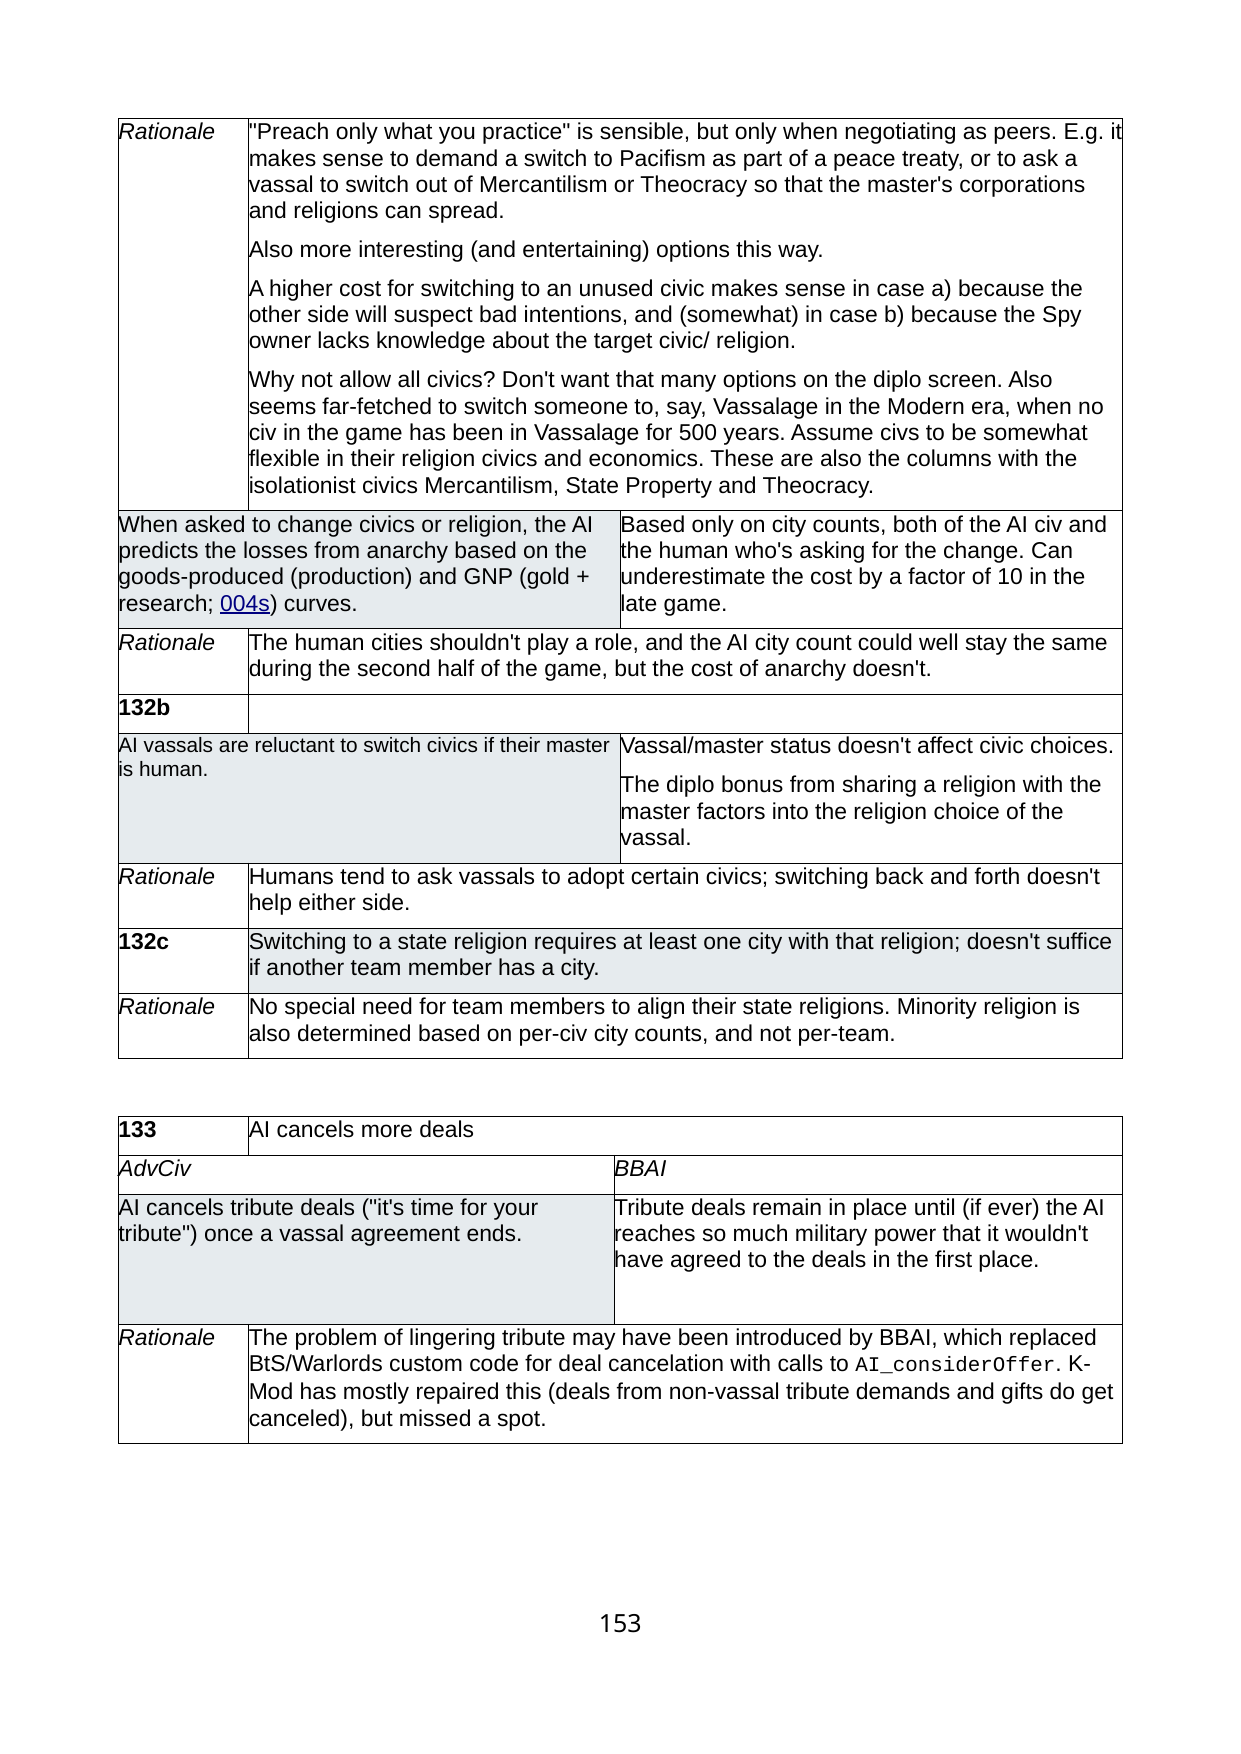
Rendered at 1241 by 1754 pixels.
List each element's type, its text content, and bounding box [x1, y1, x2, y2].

table_cell [249, 695, 1122, 732]
table_cell "Preach only what you practice" is sensible, but only when negotiating as peers. E.g. it makes sense to demand a switch to Pacifism as part of a peace treaty, or to ask a vassal to switch out of Mercantilism or Theocracy so that the master's corporations and religions can spread. Also more interesting (and entertaining) options this way. A higher cost for switching to an unused civic makes sense in case a) because the other side will suspect bad intentions, and (somewhat) in case b) because the Spy owner lacks knowledge about the target civic/ religion. Why not allow all civics? Don't want that many options on the diplo screen. Also seems far-fetched to switch someone to, say, Vassalage in the Modern era, when no civ in the game has been in Vassalage for 500 years. Assume civs to be somewhat flexible in their religion civics and economics. These are also the columns with the isolationist civics Mercantilism, State Property and Theocracy. [249, 119, 1122, 510]
table_cell The human cities shouldn't play a role, and the AI city count could well stay the same during the second half of the game, but the cost of anarchy doesn't. [249, 629, 1122, 693]
table_cell AI cancels tribute deals ("it's time for your tribute") once a vassal agreement ends. [119, 1195, 614, 1324]
table_cell BBAI [615, 1156, 1122, 1194]
table_header AI cancels more deals [249, 1117, 1122, 1155]
table_cell AI vassals are reluctant to switch civics if their master is human. [119, 734, 620, 863]
table_cell Switching to a state religion requires at least one city with that religion; doesn't suffice if another team member has a city. [249, 929, 1122, 993]
table_cell Rationale [119, 119, 248, 510]
table_cell Rationale [119, 629, 248, 693]
table_cell Vassal/master status doesn't affect civic choices. The diplo bonus from sharing a religion with the master factors into the religion choice of the vassal. [621, 734, 1122, 863]
table_cell When asked to change civics or religion, the AI predicts the losses from anarchy based on the goods-produced (production) and GNP (gold + research; 004s) curves. [119, 511, 620, 628]
table_cell AdvCiv [119, 1156, 614, 1194]
table_cell Rationale [119, 994, 248, 1058]
table_cell 132c [119, 929, 248, 993]
table_cell The problem of lingering tribute may have been introduced by BBAI, which replaced BtS/Warlords custom code for deal cancelation with calls to AI_considerOffer. K-Mod has mostly repaired this (deals from non-vassal tribute demands and gifts do get canceled), but missed a spot. [249, 1325, 1122, 1443]
table_cell Based only on city counts, both of the AI civ and the human who's asking for the change. Can underestimate the cost by a factor of 10 in the late game. [621, 511, 1122, 628]
table_cell Tribute deals remain in place until (if ever) the AI reaches so much military power that it wouldn't have agreed to the deals in the first place. [615, 1195, 1122, 1324]
table_cell No special need for team members to align their state religions. Minority religion is also determined based on per-civ city counts, and not per-team. [249, 994, 1122, 1058]
table_header 133 [119, 1117, 248, 1155]
table_cell 132b [119, 695, 248, 732]
table_cell Humans tend to ask vassals to adopt certain civics; switching back and forth doesn't help either side. [249, 864, 1122, 928]
table_cell Rationale [119, 864, 248, 928]
table_cell Rationale [119, 1325, 248, 1443]
